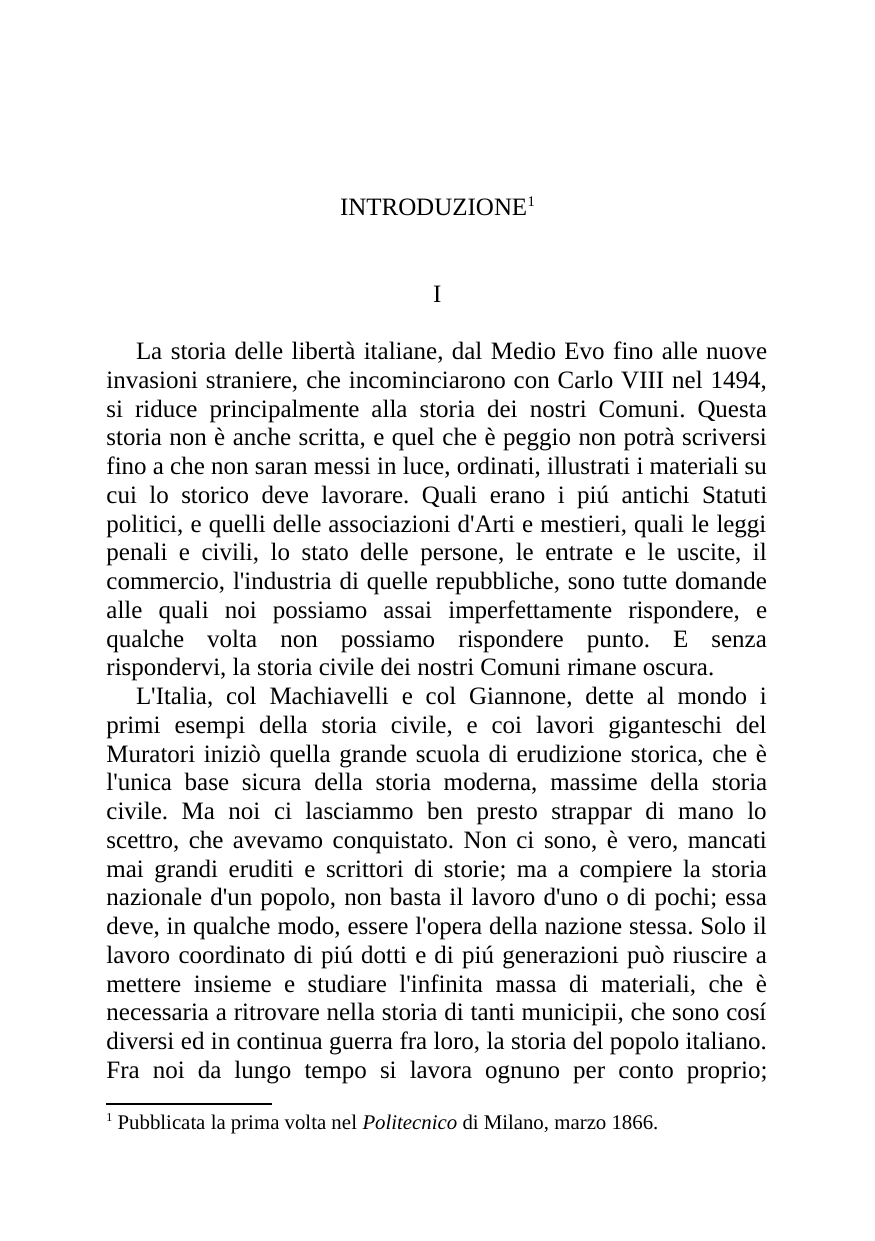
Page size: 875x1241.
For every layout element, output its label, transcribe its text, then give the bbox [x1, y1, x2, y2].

text INTRODUZIONE [106, 192, 768, 221]
text L'Italia, col Machiavelli e col Giannone, dette al mondo i primi esempi della storia civile, e coi lavori giganteschi del Muratori iniziò quella grande scuola di erudizione storica, che è l'unica base sicura della storia moderna, massime della storia civile. Ma noi ci lasciammo ben presto strappar di mano lo scettro, che avevamo conquistato. Non ci sono, è vero, mancati mai grandi eruditi e scrittori di storie; ma a compiere la storia nazionale d'un popolo, non basta il lavoro d'uno o di pochi; essa deve, in qualche modo, essere l'opera della nazione stessa. Solo il lavoro coordinato di piú dotti e di piú generazioni può riuscire a mettere insieme e studiare l'infinita massa di materiali, che è necessaria a ritrovare nella storia di tanti municipii, che sono cosí diversi ed in continua guerra fra loro, la storia del popolo italiano. Fra noi da lungo tempo si lavora ognuno per conto proprio; [106, 681, 768, 1084]
text I [106, 279, 768, 307]
text La storia delle libertà italiane, dal Medio Evo fino alle nuove invasioni straniere, che incominciarono con Carlo VIII nel 1494, si riduce principalmente alla storia dei nostri Comuni. Questa storia non è anche scritta, e quel che è peggio non potrà scriversi fino a che non saran messi in luce, ordinati, illustrati i materiali su cui lo storico deve lavorare. Quali erano i piú antichi Statuti politici, e quelli delle associazioni d'Arti e mestieri, quali le leggi penali e civili, lo stato delle persone, le entrate e le uscite, il commercio, l'industria di quelle repubbliche, sono tutte domande alle quali noi possiamo assai imperfettamente rispondere, e qualche volta non possiamo rispondere punto. E senza rispondervi, la storia civile dei nostri Comuni rimane oscura. [106, 336, 768, 681]
text Pubblicata la prima volta nel Politecnico di Milano, marzo 1866. [106, 1110, 768, 1134]
